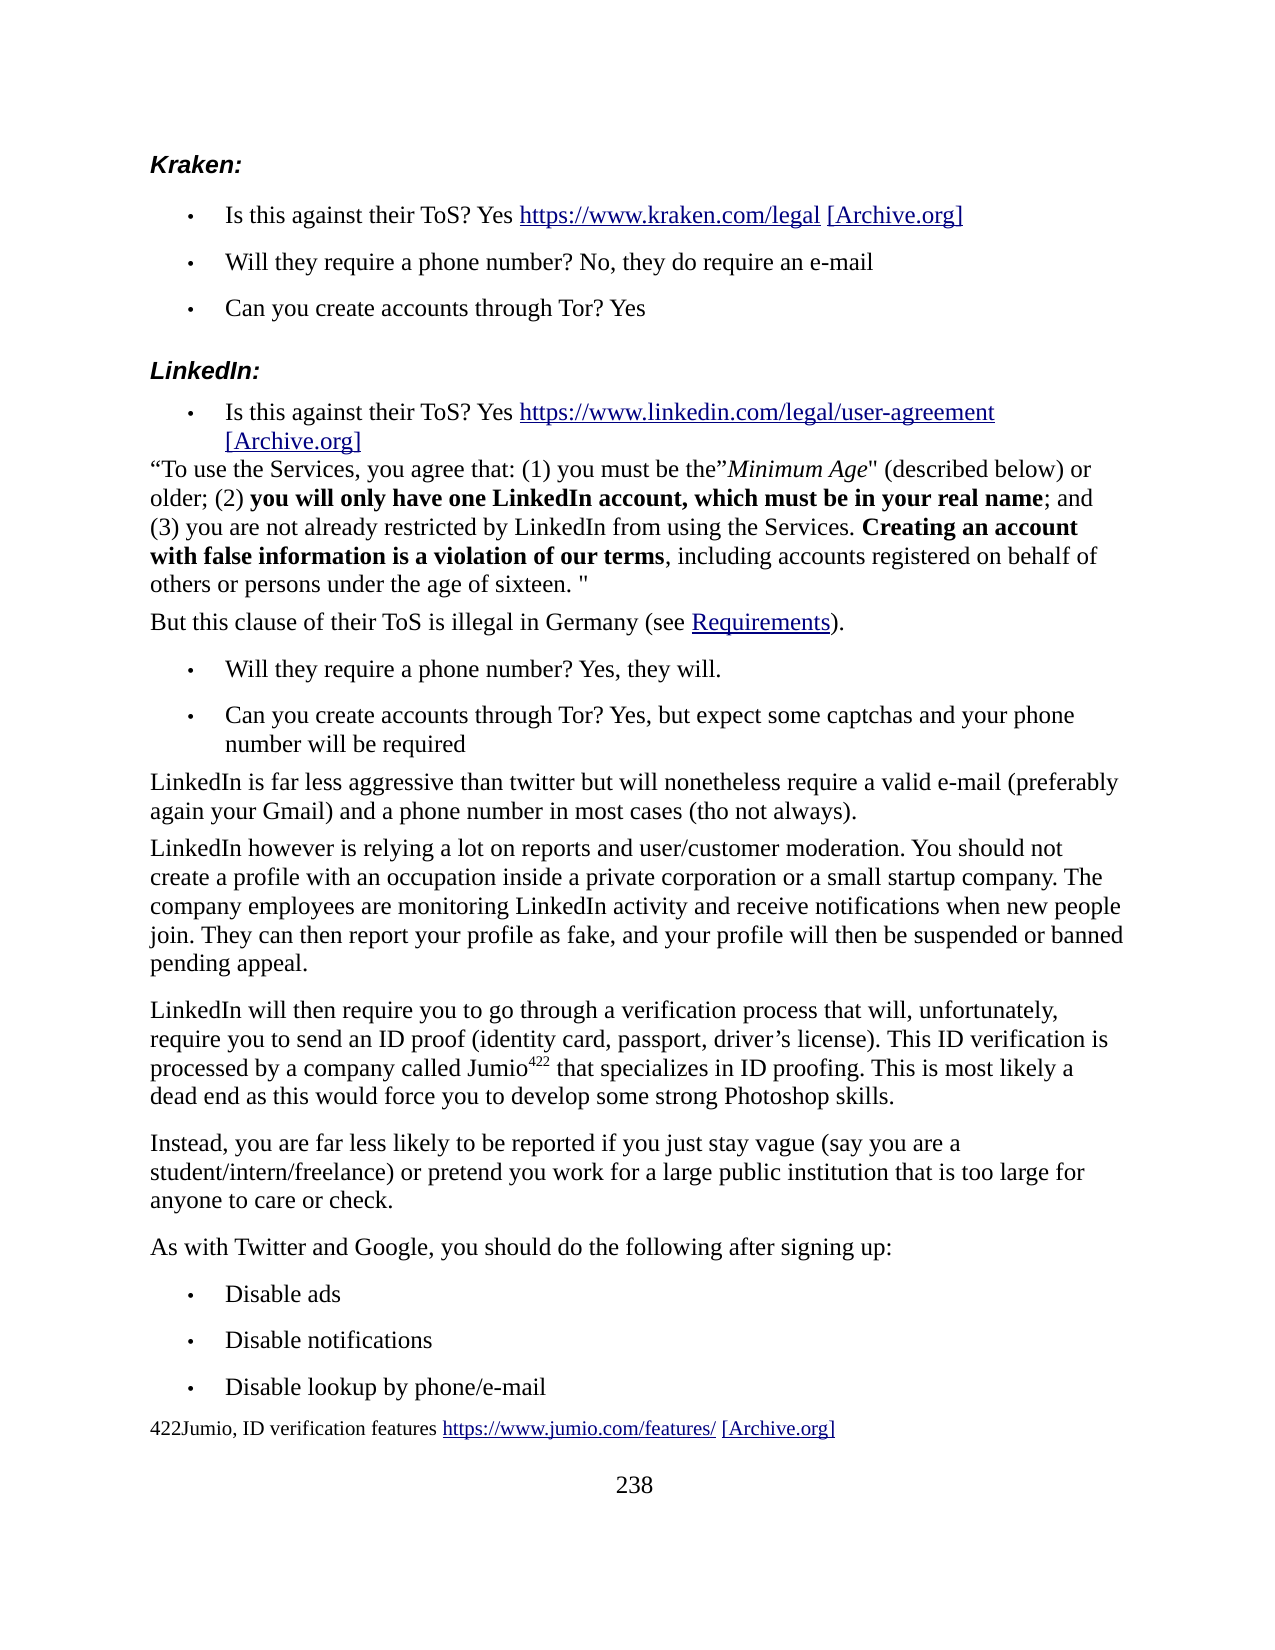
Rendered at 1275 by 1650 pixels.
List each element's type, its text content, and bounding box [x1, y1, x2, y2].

list Disable notifications [187, 1326, 1125, 1354]
list Can you create accounts through Tor? Yes, but expect some captchas and your phone number will be required [187, 701, 1125, 758]
text Instead, you are far less likely to be reported if you just stay vague (say you are a student/intern/freelance) or pretend you work for a large public institution that is too large for anyone to care or check. [150, 1128, 1125, 1214]
text Jumio, ID verification features https://www.jumio.com/features/ [Archive.org] [150, 1416, 1125, 1440]
list Disable ads [187, 1279, 1125, 1308]
list Is this against their ToS? Yes https://www.linkedin.com/legal/user-agreement [Archive.org] [187, 397, 1125, 454]
subtitle Kraken: [150, 150, 1125, 178]
subtitle LinkedIn: [150, 356, 1125, 384]
list Will they require a phone number? Yes, they will. [187, 654, 1125, 683]
text “To use the Services, you agree that: (1) you must be the”Minimum Age" (described below) or older; (2) you will only have one LinkedIn account, which must be in your real name; and (3) you are not already restricted by LinkedIn from using the Services. Creating an account with false information is a violation of our terms, including accounts registered on behalf of others or persons under the age of sixteen. " [150, 454, 1125, 598]
list Is this against their ToS? Yes https://www.kraken.com/legal [Archive.org] [187, 200, 1125, 229]
text LinkedIn will then require you to go through a verification process that will, unfortunately, require you to send an ID proof (identity card, passport, driver’s license). This ID verification is processed by a company called Jumio that specializes in ID proofing. This is most likely a dead end as this would force you to develop some strong Photoshop skills. [150, 995, 1125, 1110]
list Disable lookup by phone/e-mail [187, 1372, 1125, 1401]
list Can you create accounts through Tor? Yes [187, 293, 1125, 322]
text LinkedIn is far less aggressive than twitter but will nonetheless require a valid e-mail (preferably again your Gmail) and a phone number in most cases (tho not always). [150, 767, 1125, 824]
text As with Twitter and Google, you should do the following after signing up: [150, 1232, 1125, 1261]
text But this clause of their ToS is illegal in Germany (see Requirements). [150, 607, 1125, 636]
list Will they require a phone number? No, they do require an e-mail [187, 247, 1125, 275]
text LinkedIn however is relying a lot on reports and user/customer moderation. You should not create a profile with an occupation inside a private corporation or a small startup company. The company employees are monitoring LinkedIn activity and receive notifications when new people join. They can then report your profile as fake, and your profile will then be suspended or banned pending appeal. [150, 833, 1125, 977]
